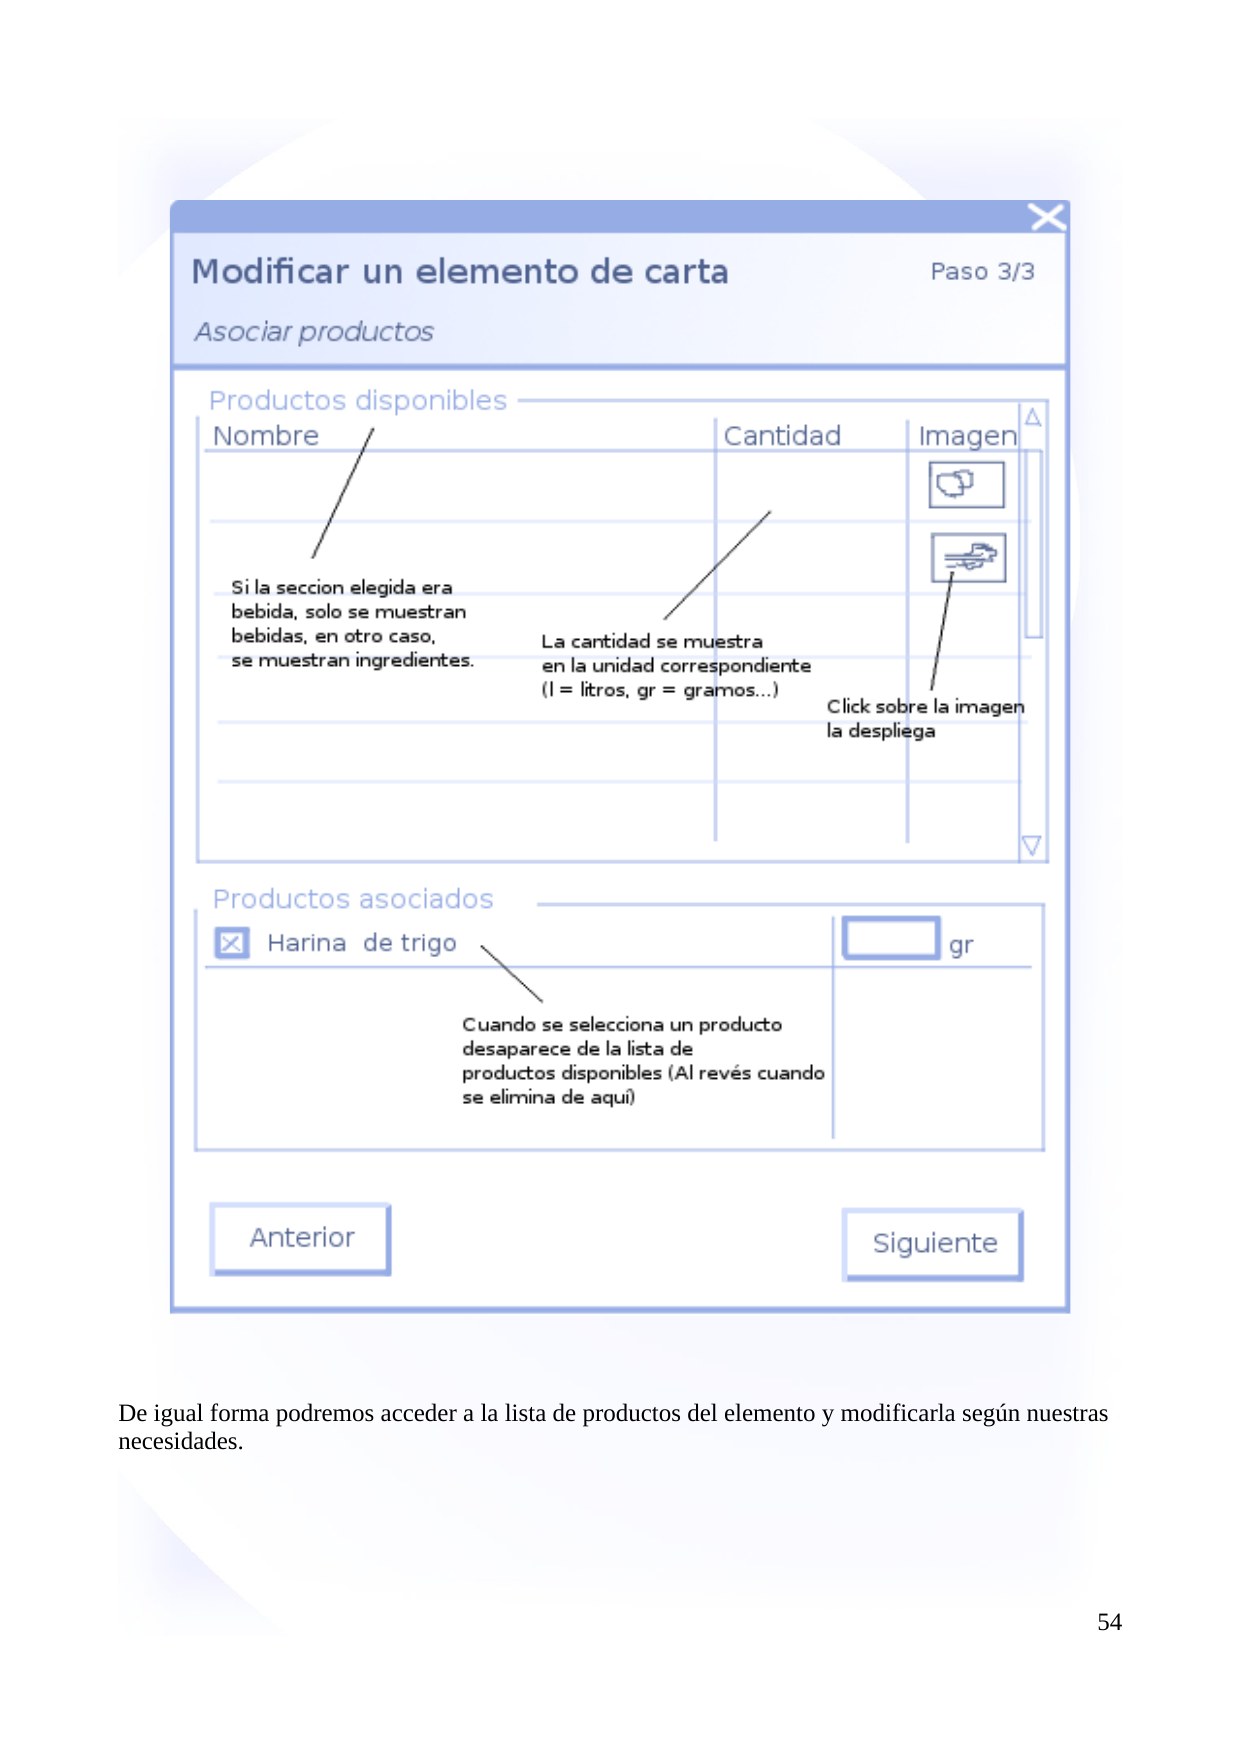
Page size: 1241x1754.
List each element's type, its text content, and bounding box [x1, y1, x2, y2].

picture [118, 118, 1122, 1398]
text De igual forma podremos acceder a la lista de productos del elemento y modificarla según nuestras necesidades. [118, 1398, 1122, 1455]
picture [118, 1455, 1122, 1636]
